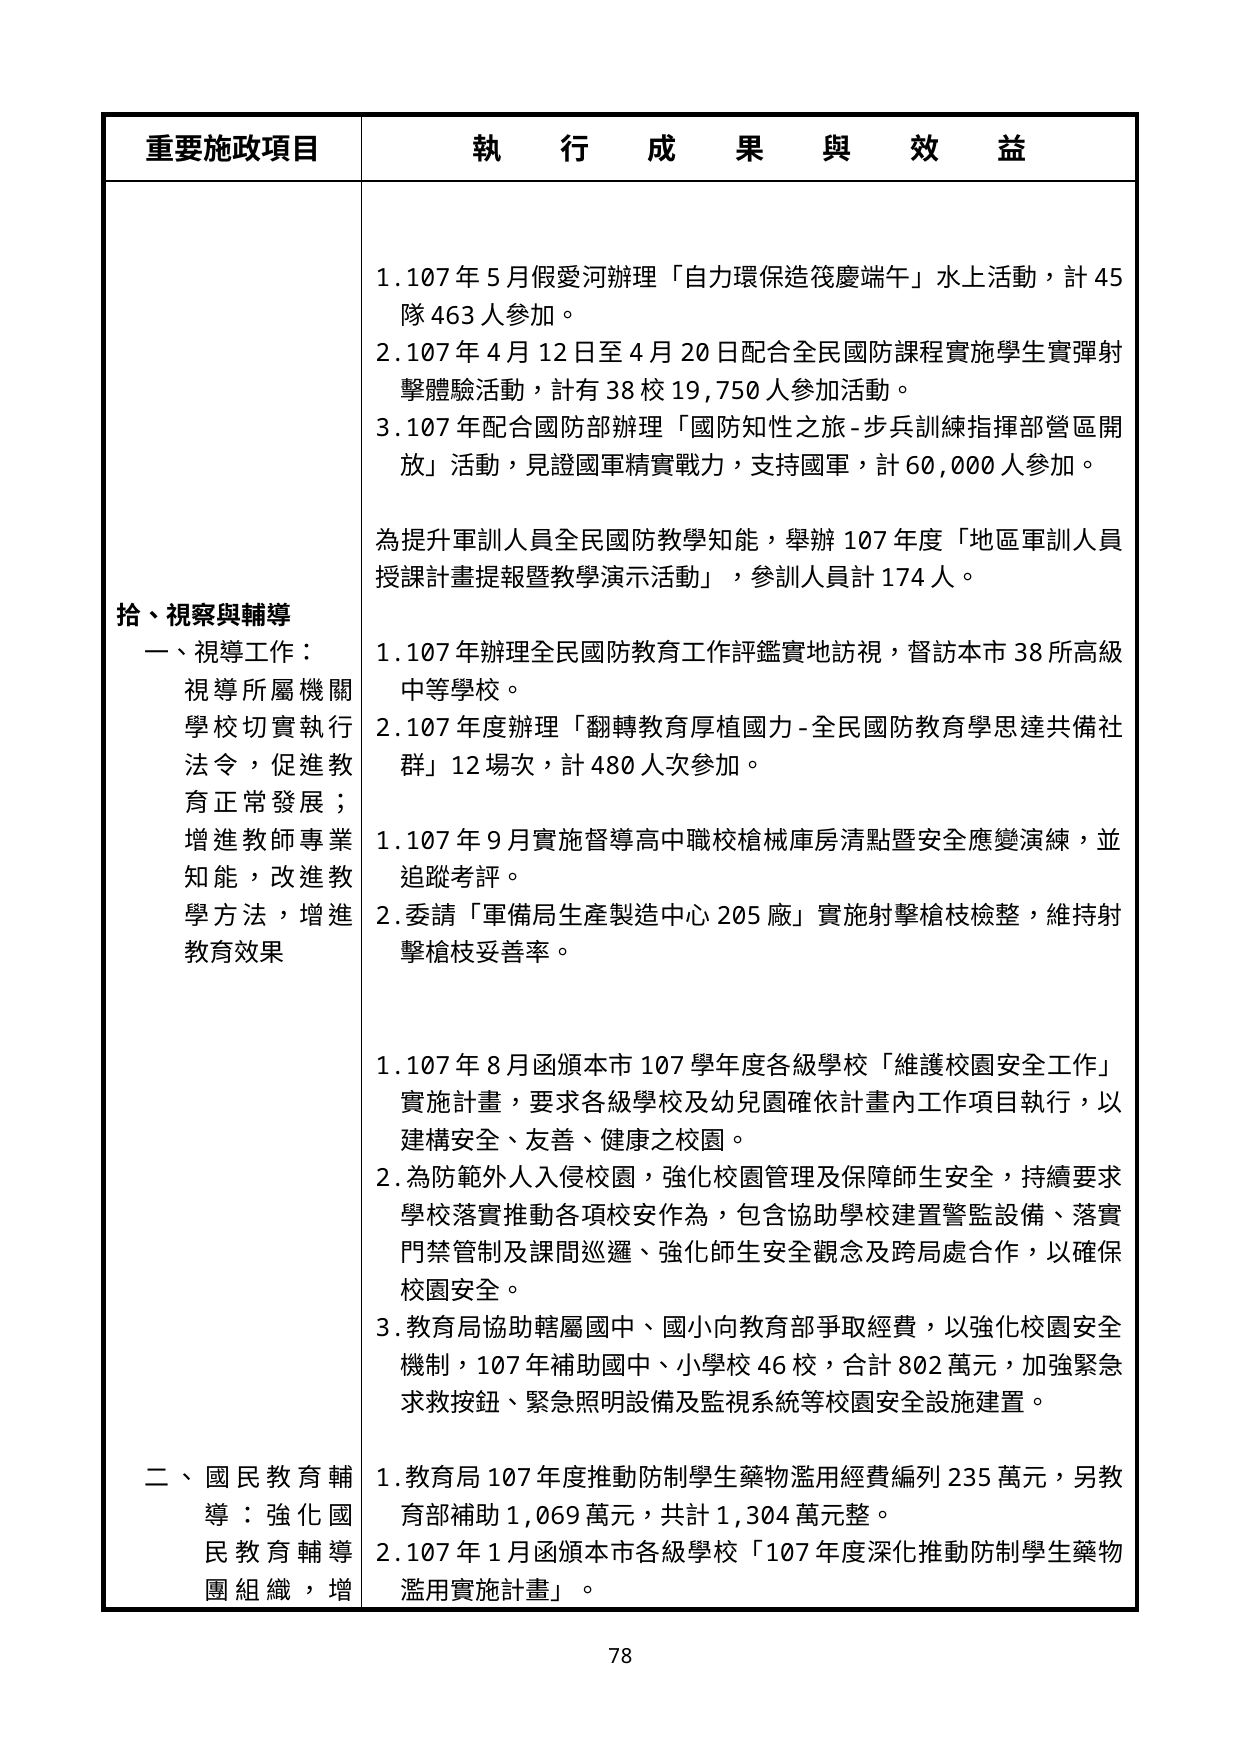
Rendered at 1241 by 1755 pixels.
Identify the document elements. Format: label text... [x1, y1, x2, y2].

table_cell 拾、視察與輔導 一、視導工作： 視導所屬機關學校切實執行法令，促進教育正常發展；增進教師專業知能，改進教學方法，增進教育效果 二、國民教育輔導：強化國民教育輔導團組織，增 [106, 182, 361, 1607]
table_header 重要施政項目 [106, 117, 361, 180]
table_header 執 行 成 果 與 效 益 [362, 117, 1135, 180]
table_cell 1.107年5月假愛河辦理「自力環保造筏慶端午」水上活動，計45隊463人參加。 2.107年4月12日至4月20日配合全民國防課程實施學生實彈射擊體驗活動，計有38校19,750人參加活動。 3.107年配合國防部辦理「國防知性之旅-步兵訓練指揮部營區開放」活動，見證國軍精實戰力，支持國軍，計60,000人參加。 為提升軍訓人員全民國防教學知能，舉辦107年度「地區軍訓人員授課計畫提報暨教學演示活動」，參訓人員計174人。 1.107年辦理全民國防教育工作評鑑實地訪視，督訪本市38所高級中等學校。 2.107年度辦理「翻轉教育厚植國力-全民國防教育學思達共備社群」12場次，計480人次參加。 1.107年9月實施督導高中職校槍械庫房清點暨安全應變演練，並追蹤考評。 2.委請「軍備局生產製造中心205廠」實施射擊槍枝檢整，維持射擊槍枝妥善率。 1.107年8月函頒本市107學年度各級學校「維護校園安全工作」實施計畫，要求各級學校及幼兒園確依計畫內工作項目執行，以建構安全、友善、健康之校園。 2.為防範外人入侵校園，強化校園管理及保障師生安全，持續要求學校落實推動各項校安作為，包含協助學校建置警監設備、落實門禁管制及課間巡邏、強化師生安全觀念及跨局處合作，以確保校園安全。 3.教育局協助轄屬國中、國小向教育部爭取經費，以強化校園安全機制，107年補助國中、小學校46校，合計802萬元，加強緊急求救按鈕、緊急照明設備及監視系統等校園安全設施建置。 1.教育局107年度推動防制學生藥物濫用經費編列235萬元，另教育部補助1,069萬元，共計1,304萬元整。 2.107年1月函頒本市各級學校「107年度深化推動防制學生藥物濫用實施計畫」。 [362, 182, 1135, 1607]
